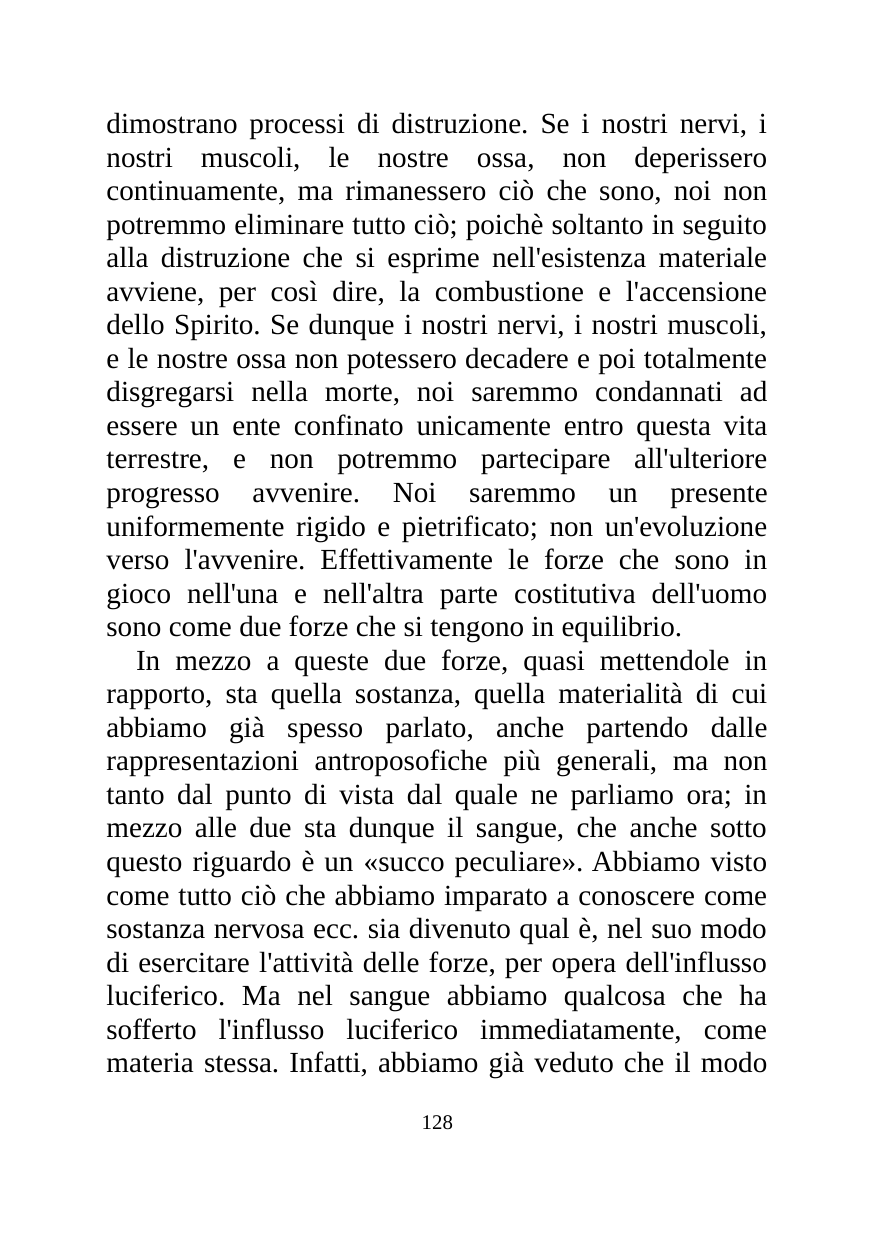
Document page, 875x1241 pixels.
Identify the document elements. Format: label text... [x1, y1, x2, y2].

text In mezzo a queste due forze, quasi mettendole in rapporto, sta quella sostanza, quella materialità di cui abbiamo già spesso parlato, anche partendo dalle rappresentazioni antroposofiche più generali, ma non tanto dal punto di vista dal quale ne parliamo ora; in mezzo alle due sta dunque il sangue, che anche sotto questo riguardo è un «succo peculiare». Abbiamo visto come tutto ciò che abbiamo imparato a conoscere come sostanza nervosa ecc. sia divenuto qual è, nel suo modo di esercitare l'attività delle forze, per opera dell'influsso luciferico. Ma nel sangue abbiamo qualcosa che ha sofferto l'influsso luciferico immediatamente, come materia stessa. Infatti, abbiamo già veduto che il modo [106, 643, 768, 1079]
text dimostrano processi di distruzione. Se i nostri nervi, i nostri muscoli, le nostre ossa, non deperissero continuamente, ma rimanessero ciò che sono, noi non potremmo eliminare tutto ciò; poichè soltanto in seguito alla distruzione che si esprime nell'esistenza materiale avviene, per così dire, la combustione e l'accensione dello Spirito. Se dunque i nostri nervi, i nostri muscoli, e le nostre ossa non potessero decadere e poi totalmente disgregarsi nella morte, noi saremmo condannati ad essere un ente confinato unicamente entro questa vita terrestre, e non potremmo partecipare all'ulteriore progresso avvenire. Noi saremmo un presente uniformemente rigido e pietrificato; non un'evoluzione verso l'avvenire. Effettivamente le forze che sono in gioco nell'una e nell'altra parte costitutiva dell'uomo sono come due forze che si tengono in equilibrio. [106, 106, 768, 643]
